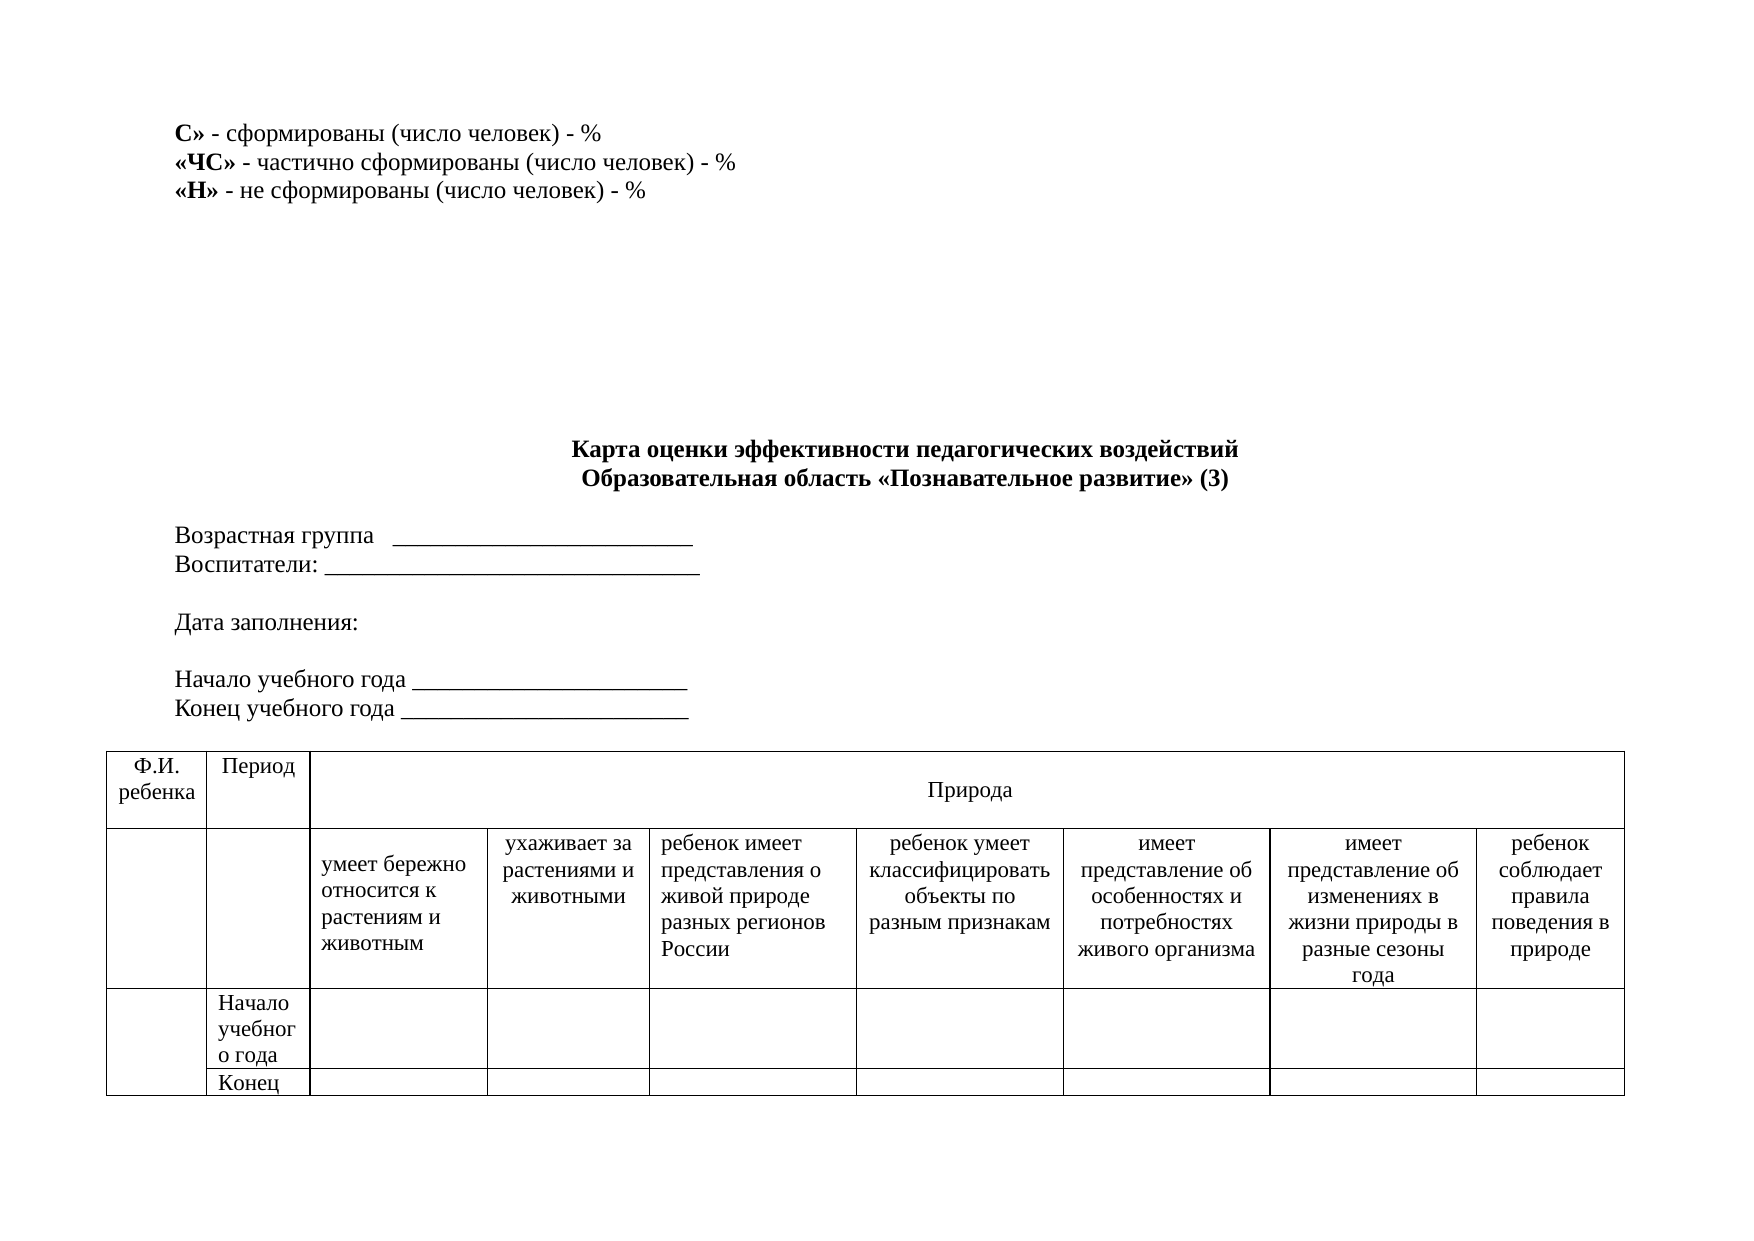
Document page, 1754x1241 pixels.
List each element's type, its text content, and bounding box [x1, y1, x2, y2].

table_cell [207, 829, 309, 987]
table_cell [650, 1069, 856, 1095]
table_cell имеет представление об особенностях и потребностях живого организма [1064, 829, 1269, 987]
table_cell [1271, 989, 1476, 1068]
title Конец учебного года _______________________ [118, 693, 1636, 722]
table_cell [1064, 989, 1269, 1068]
table_cell [311, 1069, 487, 1095]
table_cell умеет бережно относится к растениям и животным [311, 829, 487, 987]
table_cell [1477, 1069, 1624, 1095]
table_cell ребенок соблюдает правила поведения в природе [1477, 829, 1624, 987]
table_header Период [207, 752, 309, 828]
table_cell [1271, 1069, 1476, 1095]
table_cell [488, 989, 649, 1068]
title Образовательная область «Познавательное развитие» (3) [118, 463, 1636, 492]
title Карта оценки эффективности педагогических воздействий [118, 434, 1636, 463]
table_cell имеет представление об изменениях в жизни природы в разные сезоны года [1271, 829, 1476, 987]
table_header Ф.И. ребенка [107, 752, 206, 828]
table_cell ребенок имеет представления о живой природе разных регионов России [650, 829, 856, 987]
table_cell ухаживает за растениями и животными [488, 829, 649, 987]
table_cell [311, 989, 487, 1068]
table_cell [1477, 989, 1624, 1068]
title Дата заполнения: [118, 607, 1636, 636]
table_cell [650, 989, 856, 1068]
title С» - сформированы (число человек) - % [118, 118, 1636, 147]
title Возрастная группа ________________________ [118, 521, 1636, 549]
table_header Природа [311, 752, 1624, 828]
table_cell [1064, 1069, 1269, 1095]
table_cell [107, 829, 206, 987]
table_cell [857, 1069, 1063, 1095]
table_cell Конец [207, 1069, 309, 1095]
title «Н» - не сформированы (число человек) - % [118, 176, 1636, 204]
table_cell ребенок умеет классифицировать объекты по разным признакам [857, 829, 1063, 987]
title «ЧС» - частично сформированы (число человек) - % [118, 147, 1636, 176]
title Начало учебного года ______________________ [118, 664, 1636, 693]
table_cell Начало учебного года [207, 989, 309, 1068]
table_cell [488, 1069, 649, 1095]
table_cell [107, 989, 206, 1095]
title Воспитатели: ______________________________ [118, 549, 1636, 578]
table_cell [857, 989, 1063, 1068]
